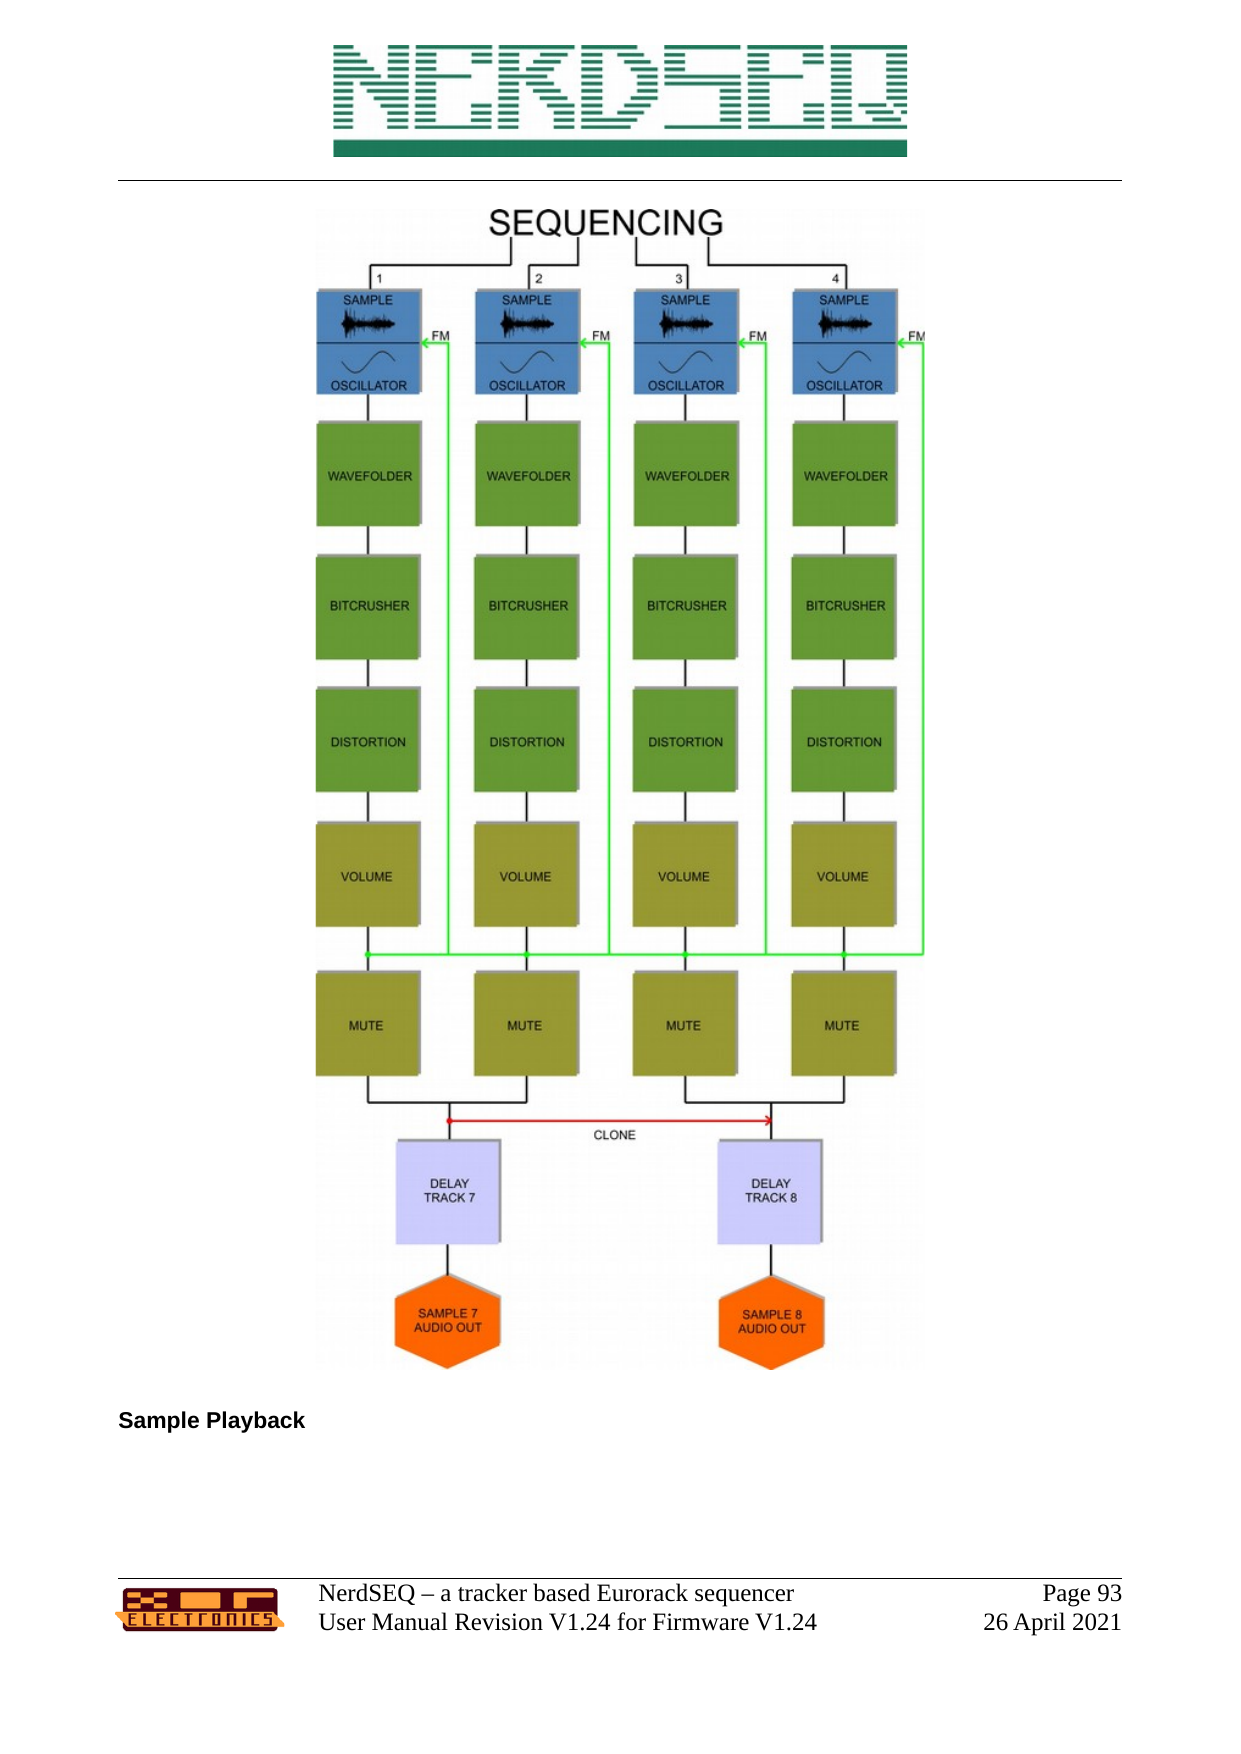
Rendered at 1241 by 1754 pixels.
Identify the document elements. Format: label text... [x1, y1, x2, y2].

picture [315, 209, 925, 1370]
picture [115, 1584, 285, 1634]
picture [333, 45, 908, 157]
text Sample Playback [118, 1407, 1122, 1433]
